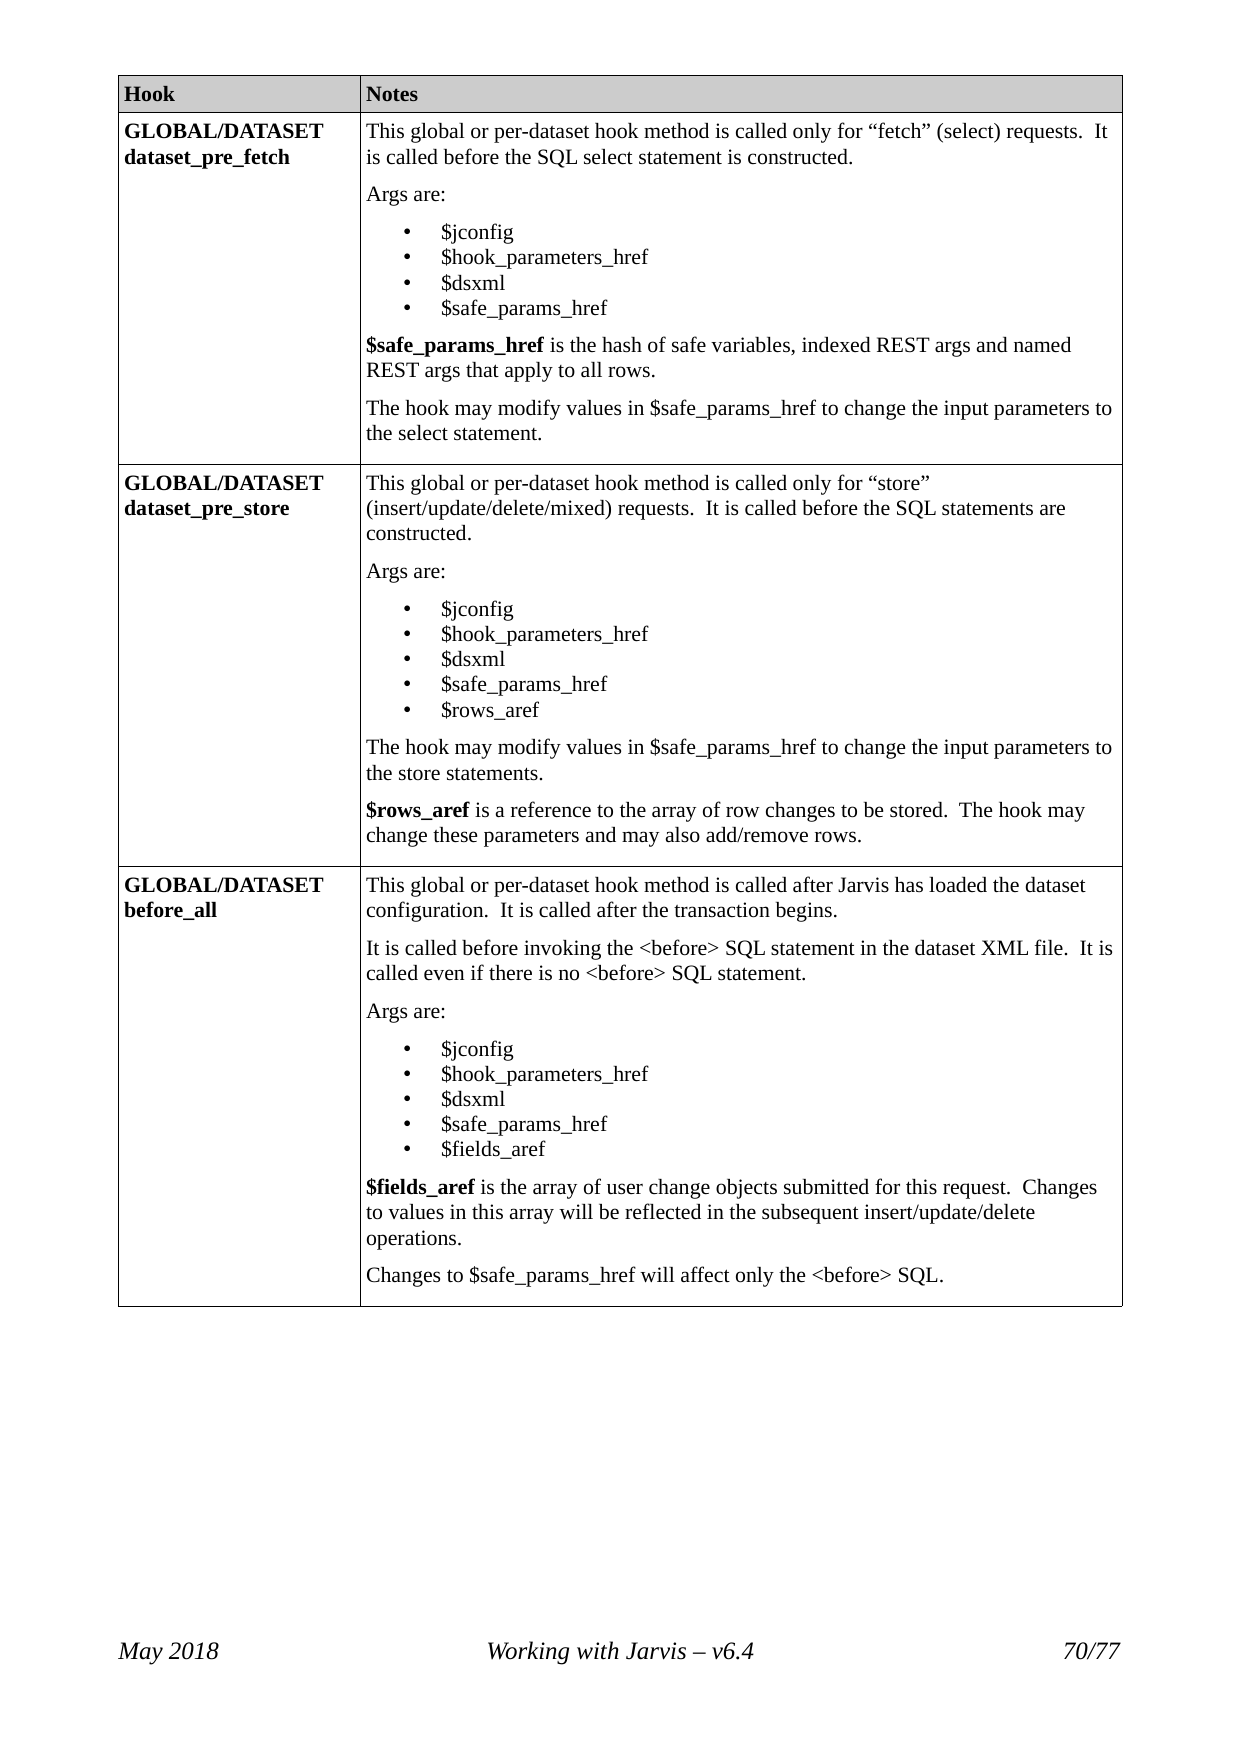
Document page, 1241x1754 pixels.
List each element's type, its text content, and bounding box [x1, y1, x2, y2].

table_cell GLOBAL/DATASET before_all [119, 867, 360, 1306]
table_cell GLOBAL/DATASET dataset_pre_fetch [119, 113, 360, 464]
table_header Notes [361, 76, 1122, 112]
table_header Hook [119, 76, 360, 112]
table_cell This global or per-dataset hook method is called after Jarvis has loaded the dataset configuration. It is called after the transaction begins. It is called before invoking the <before> SQL statement in the dataset XML file. It is called even if there is no <before> SQL statement. Args are: $jconfig $hook_parameters_href $dsxml $safe_params_href $fields_aref $fields_aref is the array of user change objects submitted for this request. Changes to values in this array will be reflected in the subsequent insert/update/delete operations. Changes to $safe_params_href will affect only the <before> SQL. [361, 867, 1122, 1306]
table_cell This global or per-dataset hook method is called only for “store” (insert/update/delete/mixed) requests. It is called before the SQL statements are constructed. Args are: $jconfig $hook_parameters_href $dsxml $safe_params_href $rows_aref The hook may modify values in $safe_params_href to change the input parameters to the store statements. $rows_aref is a reference to the array of row changes to be stored. The hook may change these parameters and may also add/remove rows. [361, 465, 1122, 866]
table_cell This global or per-dataset hook method is called only for “fetch” (select) requests. It is called before the SQL select statement is constructed. Args are: $jconfig $hook_parameters_href $dsxml $safe_params_href $safe_params_href is the hash of safe variables, indexed REST args and named REST args that apply to all rows. The hook may modify values in $safe_params_href to change the input parameters to the select statement. [361, 113, 1122, 464]
table_cell GLOBAL/DATASET dataset_pre_store [119, 465, 360, 866]
